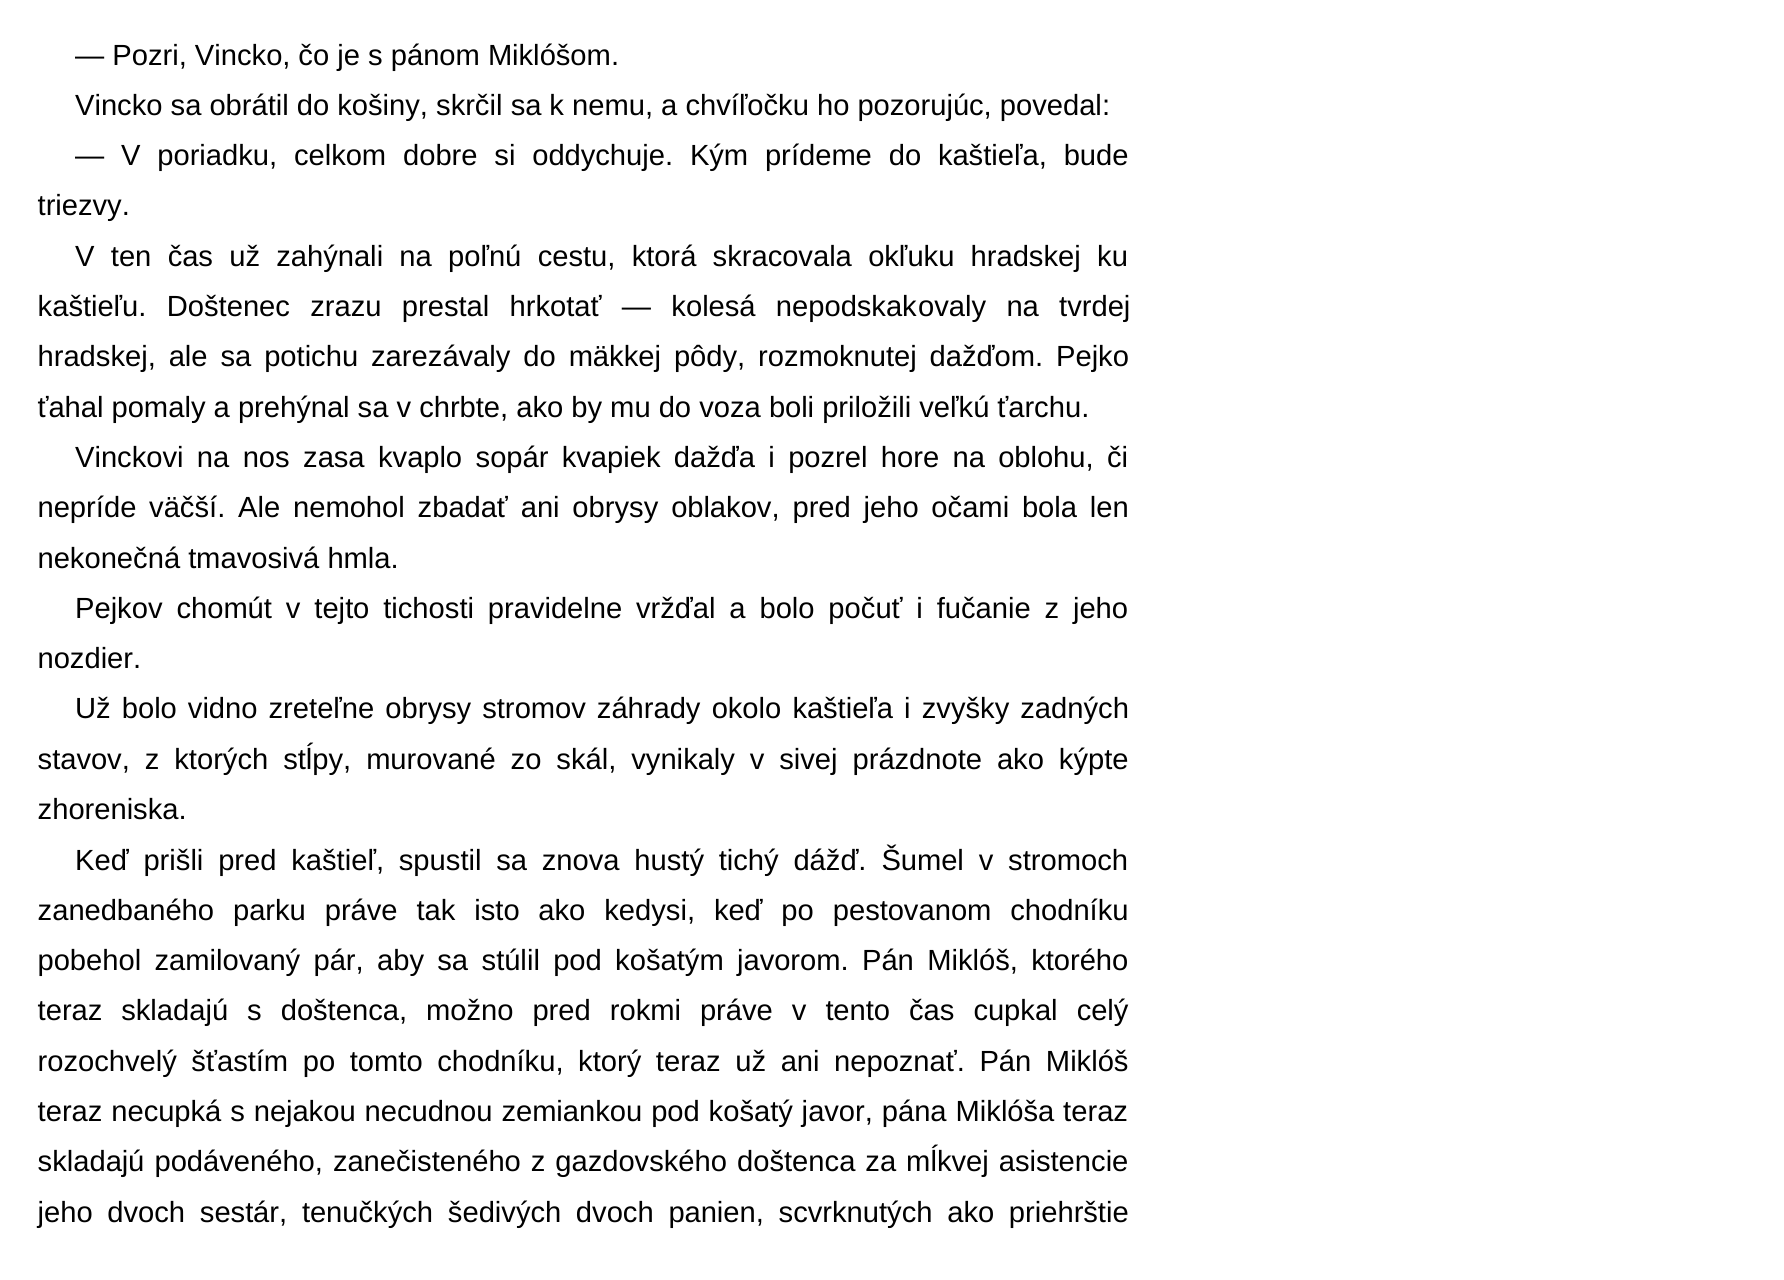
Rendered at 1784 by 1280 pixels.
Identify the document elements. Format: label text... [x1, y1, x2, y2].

text Vinckovi na nos zasa kvaplo sopár kvapiek dažďa i pozrel hore na oblohu, či nepríde väčší. Ale nemohol zbadať ani obrysy oblakov, pred jeho očami bola len nekonečná tmavosivá hmla. [37, 440, 1130, 574]
text Vincko sa obrátil do košiny, skrčil sa k nemu, a chvíľočku ho pozorujúc, povedal: [37, 88, 1130, 121]
text Keď prišli pred kaštieľ, spustil sa znova hustý tichý dážď. Šumel v stromoch zanedbaného parku práve tak isto ako kedysi, keď po pestovanom chodníku pobehol zamilovaný pár, aby sa stúlil pod košatým javorom. Pán Miklóš, ktorého teraz skladajú s doštenca, možno pred rokmi práve v tento čas cupkal celý rozochvelý šťastím po tomto chodníku, ktorý teraz už ani nepoznať. Pán Miklóš teraz necupká s nejakou necudnou zemiankou pod košatý javor, pána Miklóša teraz skladajú podáveného, zanečisteného z gazdovského doštenca za mĺkvej asistencie jeho dvoch sestár, tenučkých šedivých dvoch panien, scvrknutých ako priehrštie [37, 842, 1130, 1228]
text Už bolo vidno zreteľne obrysy stromov záhrady okolo kaštieľa i zvyšky zadných stavov, z ktorých stĺpy, murované zo skál, vynikaly v sivej prázdnote ako kýpte zhoreniska. [37, 692, 1130, 826]
text V ten čas už zahýnali na poľnú cestu, ktorá skracovala okľuku hradskej ku kaštieľu. Doštenec zrazu prestal hrkotať — kolesá nepodskakovaly na tvrdej hradskej, ale sa potichu zarezávaly do mäkkej pôdy, rozmoknutej dažďom. Pejko ťahal pomaly a prehýnal sa v chrbte, ako by mu do voza boli priložili veľkú ťarchu. [37, 239, 1130, 423]
text — Pozri, Vincko, čo je s pánom Miklóšom. [37, 37, 1130, 71]
text Pejkov chomút v tejto tichosti pravidelne vržďal a bolo počuť i fučanie z jeho nozdier. [37, 591, 1130, 675]
text — V poriadku, celkom dobre si oddychuje. Kým prídeme do kaštieľa, bude triezvy. [37, 138, 1130, 222]
